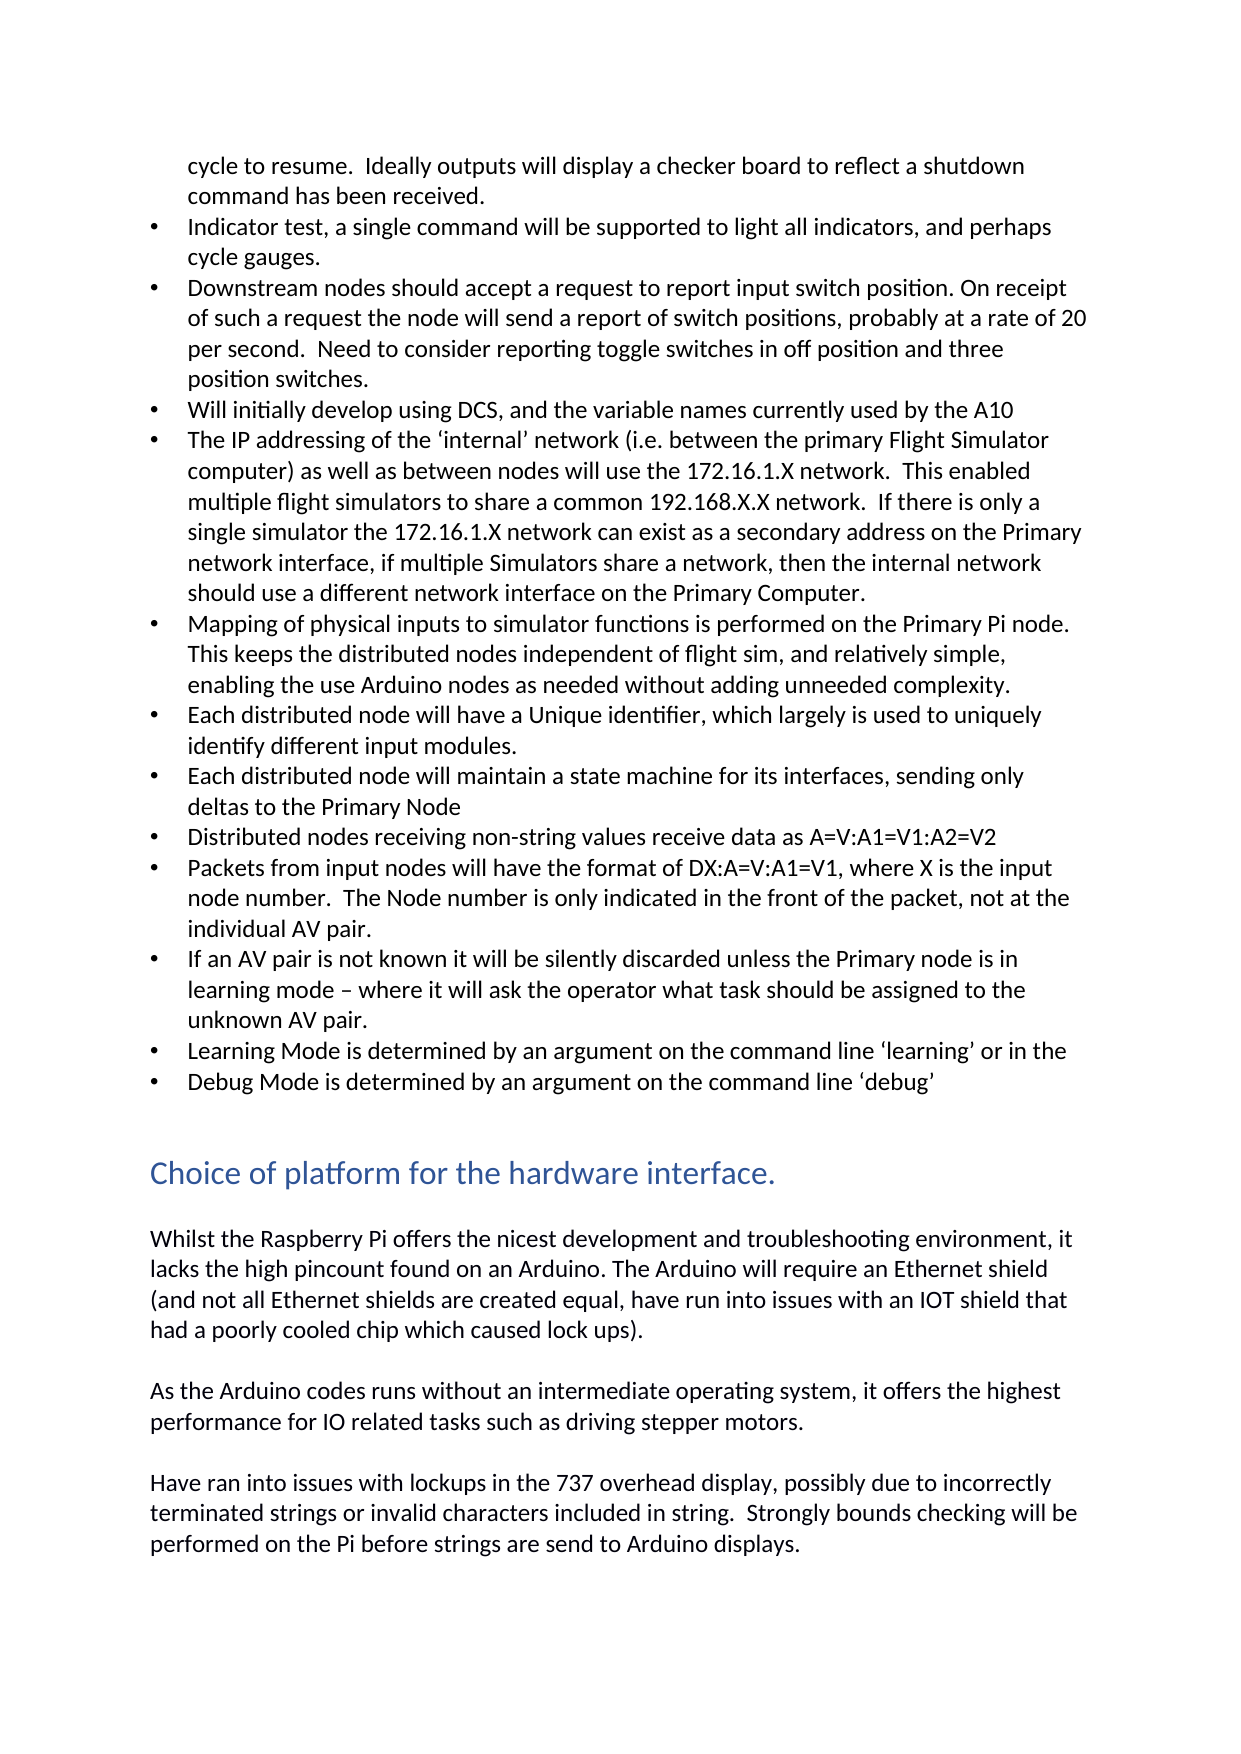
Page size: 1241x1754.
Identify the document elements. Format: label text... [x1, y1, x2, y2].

list Downstream nodes should accept a request to report input switch position. On receipt of such a request the node will send a report of switch positions, probably at a rate of 20 per second. Need to consider reporting toggle switches in off position and three position switches. [150, 272, 1090, 394]
list Learning Mode is determined by an argument on the command line ‘learning’ or in the [150, 1035, 1090, 1066]
text As the Arduino codes runs without an intermediate operating system, it offers the highest performance for IO related tasks such as driving stepper motors. [150, 1376, 1090, 1437]
list Each distributed node will maintain a state machine for its interfaces, sending only deltas to the Primary Node [150, 760, 1090, 821]
list Will initially develop using DCS, and the variable names currently used by the A10 [150, 394, 1090, 425]
list Debug Mode is determined by an argument on the command line ‘debug’ [150, 1066, 1090, 1096]
list Mapping of physical inputs to simulator functions is performed on the Primary Pi node. This keeps the distributed nodes independent of flight sim, and relatively simple, enabling the use Arduino nodes as needed without adding unneeded complexity. [150, 608, 1090, 699]
list Indicator test, a single command will be supported to light all indicators, and perhaps cycle gauges. [150, 211, 1090, 272]
text Have ran into issues with lockups in the 737 overhead display, possibly due to incorrectly terminated strings or invalid characters included in string. Strongly bounds checking will be performed on the Pi before strings are send to Arduino displays. [150, 1467, 1090, 1559]
list The IP addressing of the ‘internal’ network (i.e. between the primary Flight Simulator computer) as well as between nodes will use the 172.16.1.X network. This enabled multiple flight simulators to share a common 192.168.X.X network. If there is only a single simulator the 172.16.1.X network can exist as a secondary address on the Primary network interface, if multiple Simulators share a network, then the internal network should use a different network interface on the Primary Computer. [150, 425, 1090, 608]
subtitle Choice of platform for the hardware interface. [150, 1152, 1090, 1192]
list Packets from input nodes will have the format of DX:A=V:A1=V1, where X is the input node number. The Node number is only indicated in the front of the packet, not at the individual AV pair. [150, 852, 1090, 943]
list Distributed nodes receiving non-string values receive data as A=V:A1=V1:A2=V2 [150, 821, 1090, 852]
list cycle to resume. Ideally outputs will display a checker board to reflect a shutdown command has been received. [150, 150, 1090, 211]
list Each distributed node will have a Unique identifier, which largely is used to uniquely identify different input modules. [150, 699, 1090, 760]
text Whilst the Raspberry Pi offers the nicest development and troubleshooting environment, it lacks the high pincount found on an Arduino. The Arduino will require an Ethernet shield (and not all Ethernet shields are created equal, have run into issues with an IOT shield that had a poorly cooled chip which caused lock ups). [150, 1223, 1090, 1345]
list If an AV pair is not known it will be silently discarded unless the Primary node is in learning mode – where it will ask the operator what task should be assigned to the unknown AV pair. [150, 943, 1090, 1035]
